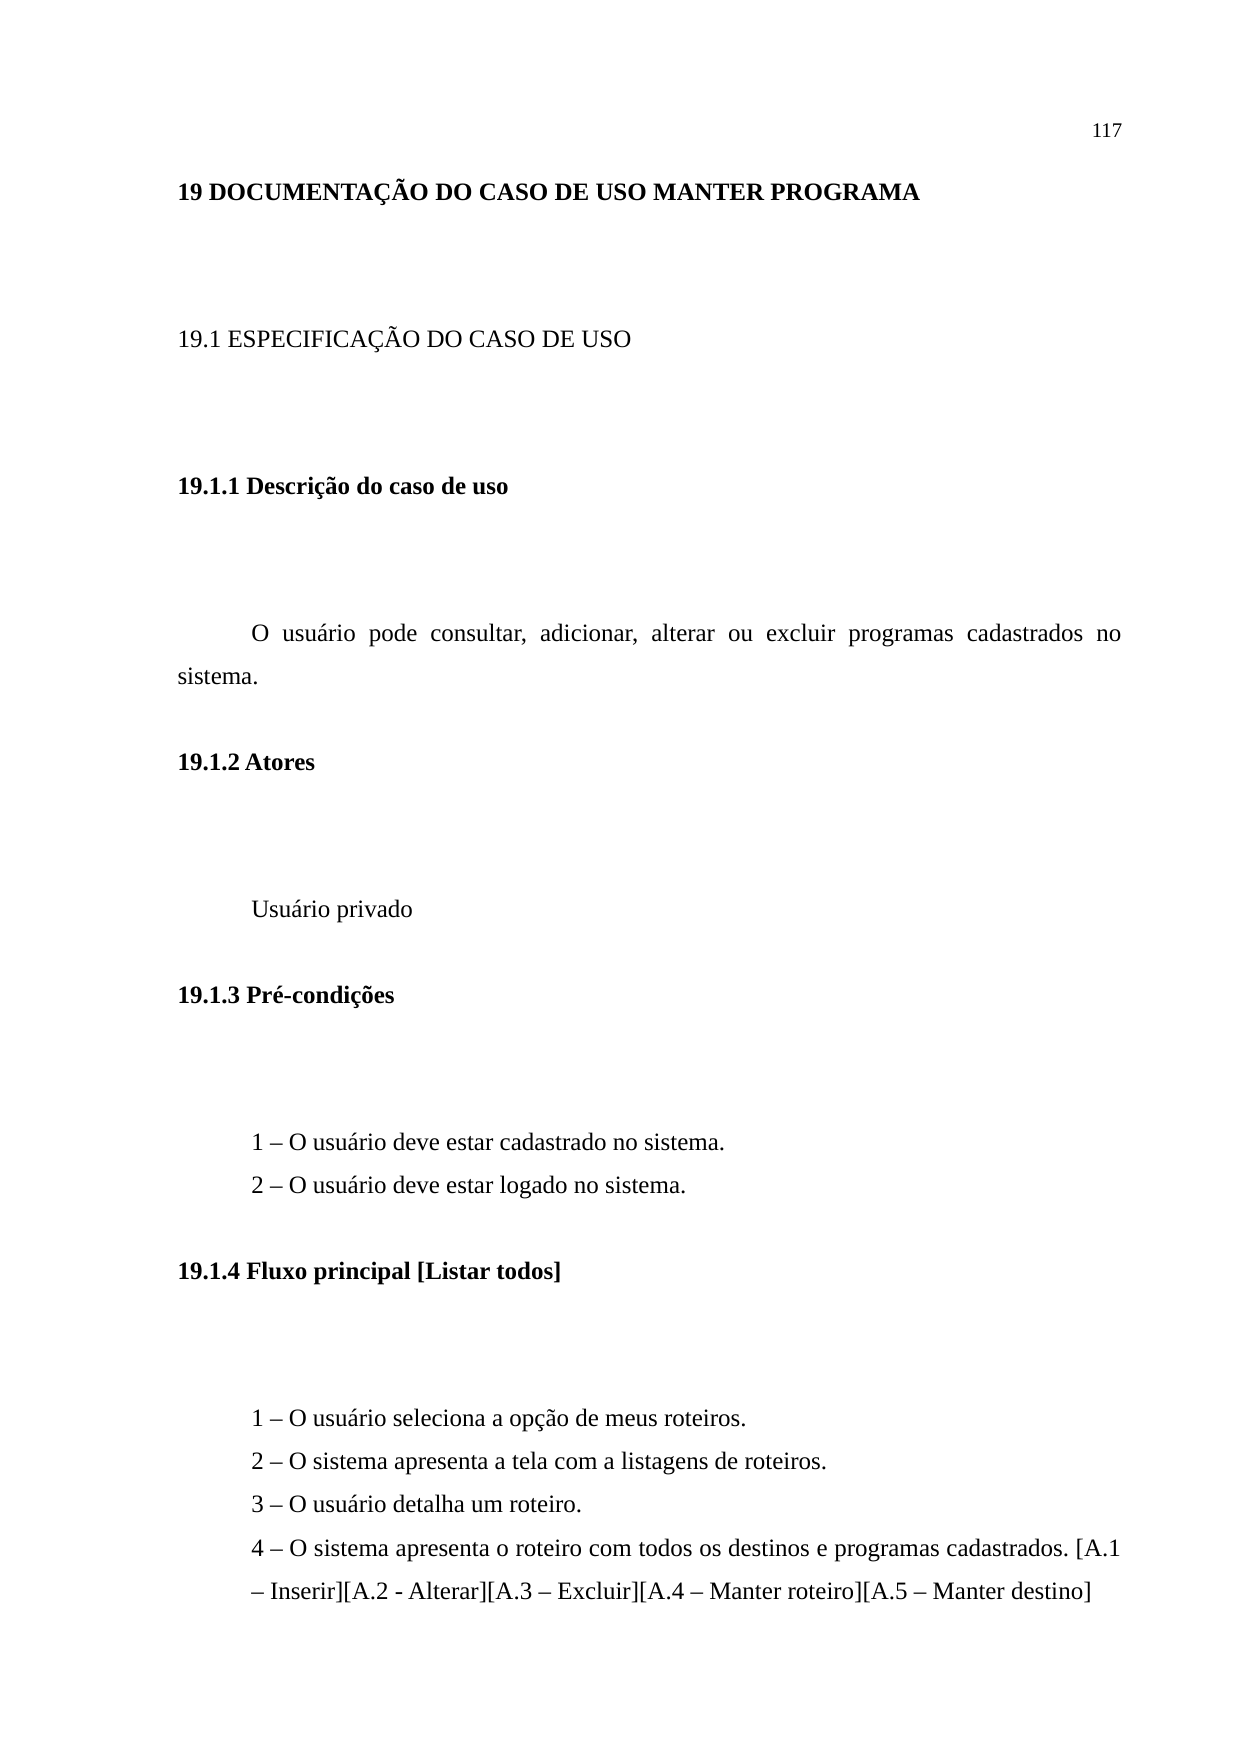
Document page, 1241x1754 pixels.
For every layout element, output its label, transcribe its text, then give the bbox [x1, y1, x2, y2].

text Usuário privado [177, 894, 1122, 923]
text 2 – O usuário deve estar logado no sistema. [177, 1170, 1122, 1199]
text 1 – O usuário seleciona a opção de meus roteiros. [177, 1403, 1122, 1432]
subtitle Pré-condições [177, 980, 1122, 1009]
subtitle Atores [177, 747, 1122, 776]
subtitle Descrição do caso de uso [177, 471, 1122, 499]
subtitle Documentação do caso de uso Manter programa [177, 177, 945, 206]
subtitle Especificação do caso de uso [177, 324, 1122, 353]
text O usuário pode consultar, adicionar, alterar ou excluir programas cadastrados no sistema. [177, 618, 1122, 689]
text 1 – O usuário deve estar cadastrado no sistema. [177, 1127, 1122, 1156]
text 2 – O sistema apresenta a tela com a listagens de roteiros. [177, 1446, 1122, 1475]
text 4 – O sistema apresenta o roteiro com todos os destinos e programas cadastrados. [A.1 – Inserir][A.2 - Alterar][A.3 – Excluir][A.4 – Manter roteiro][A.5 – Manter destino] [251, 1533, 1122, 1604]
text 3 – O usuário detalha um roteiro. [177, 1489, 1122, 1518]
subtitle Fluxo principal [Listar todos] [177, 1256, 1122, 1285]
